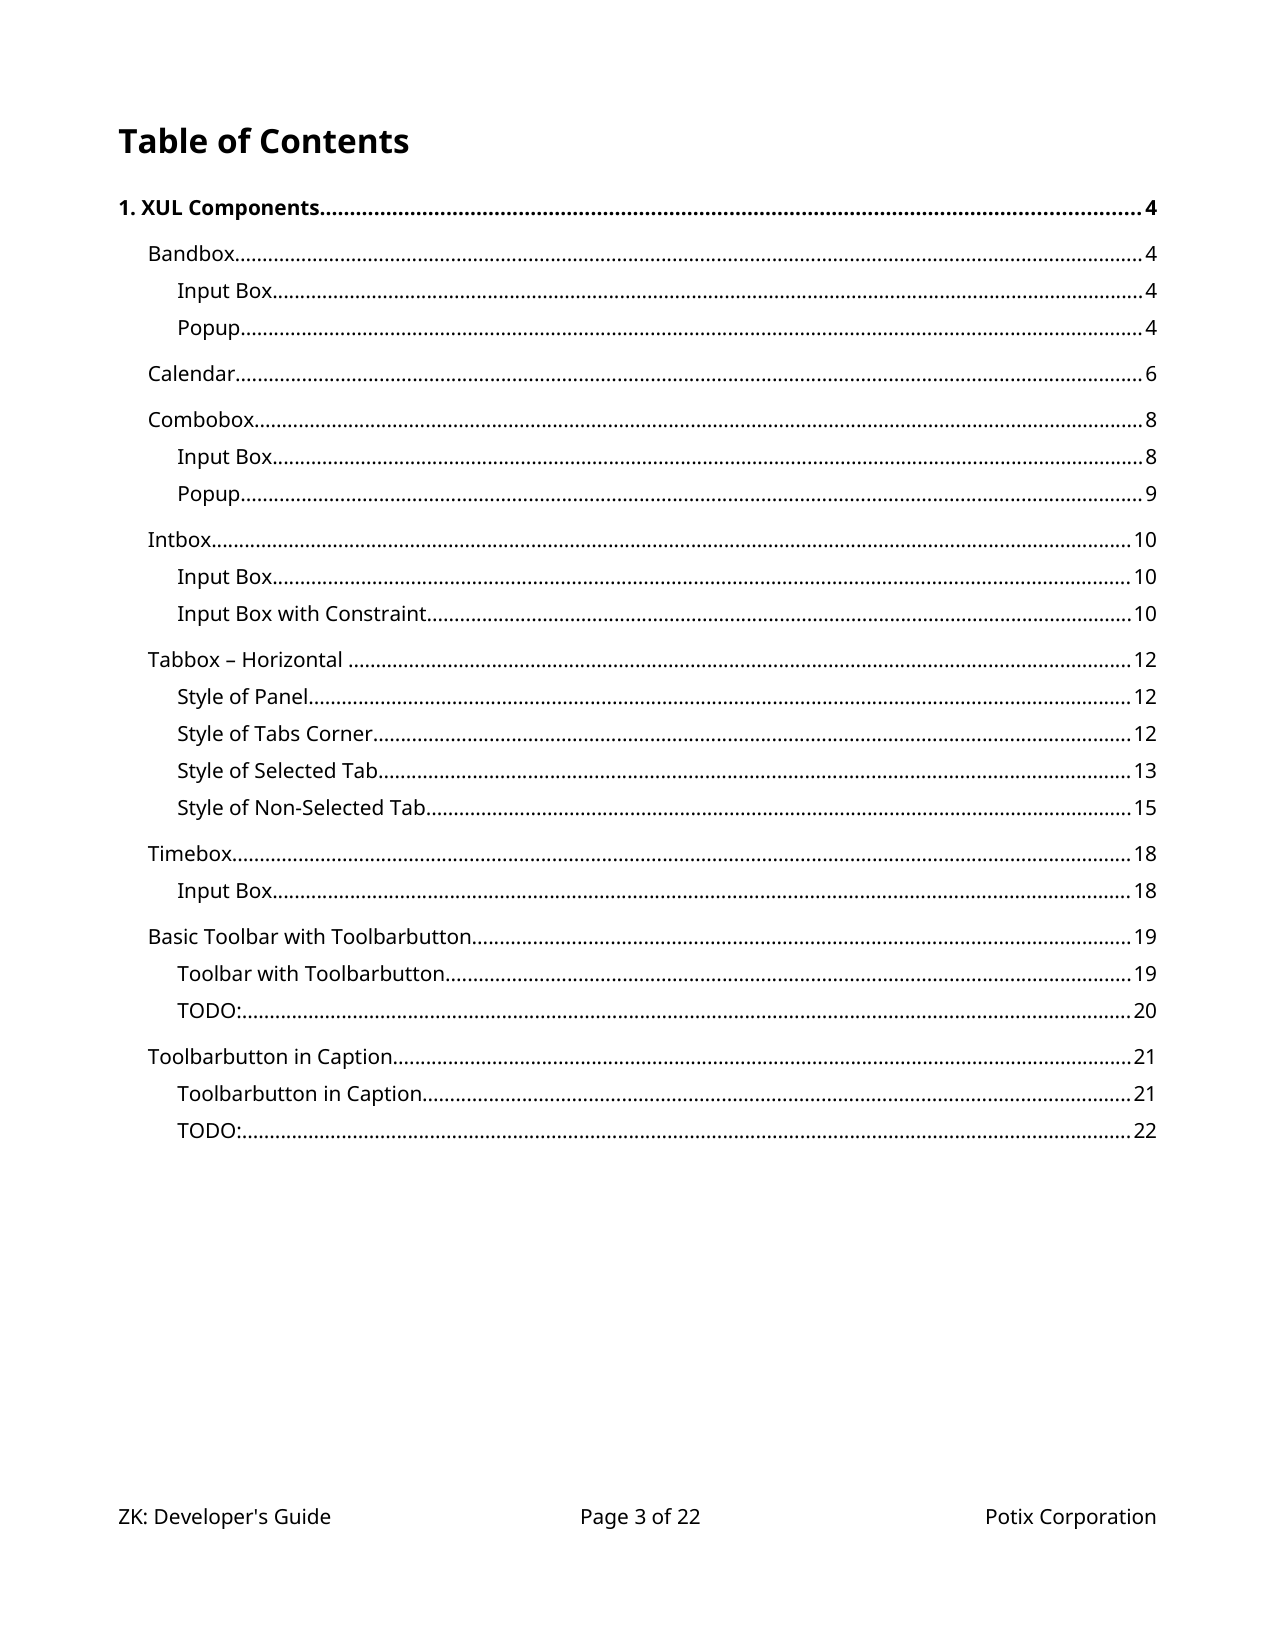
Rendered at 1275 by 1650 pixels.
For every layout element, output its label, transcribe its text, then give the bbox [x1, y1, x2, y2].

text Style of Panel 12 [177, 682, 1157, 710]
text Popup 4 [177, 313, 1157, 341]
text Input Box 10 [177, 562, 1157, 590]
text Basic Toolbar with Toolbarbutton 19 [148, 922, 1157, 951]
text TODO: 20 [177, 996, 1157, 1025]
text TODO: 22 [177, 1117, 1157, 1145]
text Input Box 4 [177, 276, 1157, 304]
text Input Box 18 [177, 876, 1157, 904]
text Input Box with Constraint 10 [177, 599, 1157, 627]
text Input Box 8 [177, 442, 1157, 470]
text Timebox 18 [148, 839, 1157, 867]
text Bandbox 4 [148, 239, 1157, 267]
text Toolbar with Toolbarbutton 19 [177, 959, 1157, 988]
subtitle Table of Contents [118, 118, 1157, 163]
text Toolbarbutton in Caption 21 [177, 1079, 1157, 1108]
text Style of Non-Selected Tab 15 [177, 793, 1157, 822]
text Style of Selected Tab 13 [177, 756, 1157, 784]
text Popup 9 [177, 479, 1157, 507]
text Toolbarbutton in Caption 21 [148, 1042, 1157, 1071]
text Combobox 8 [148, 405, 1157, 433]
text 1. XUL Components 4 [118, 193, 1157, 221]
text Style of Tabs Corner 12 [177, 719, 1157, 747]
text Intbox 10 [148, 525, 1157, 553]
text Calendar 6 [148, 359, 1157, 387]
text Tabbox – Horizontal 12 [148, 645, 1157, 673]
